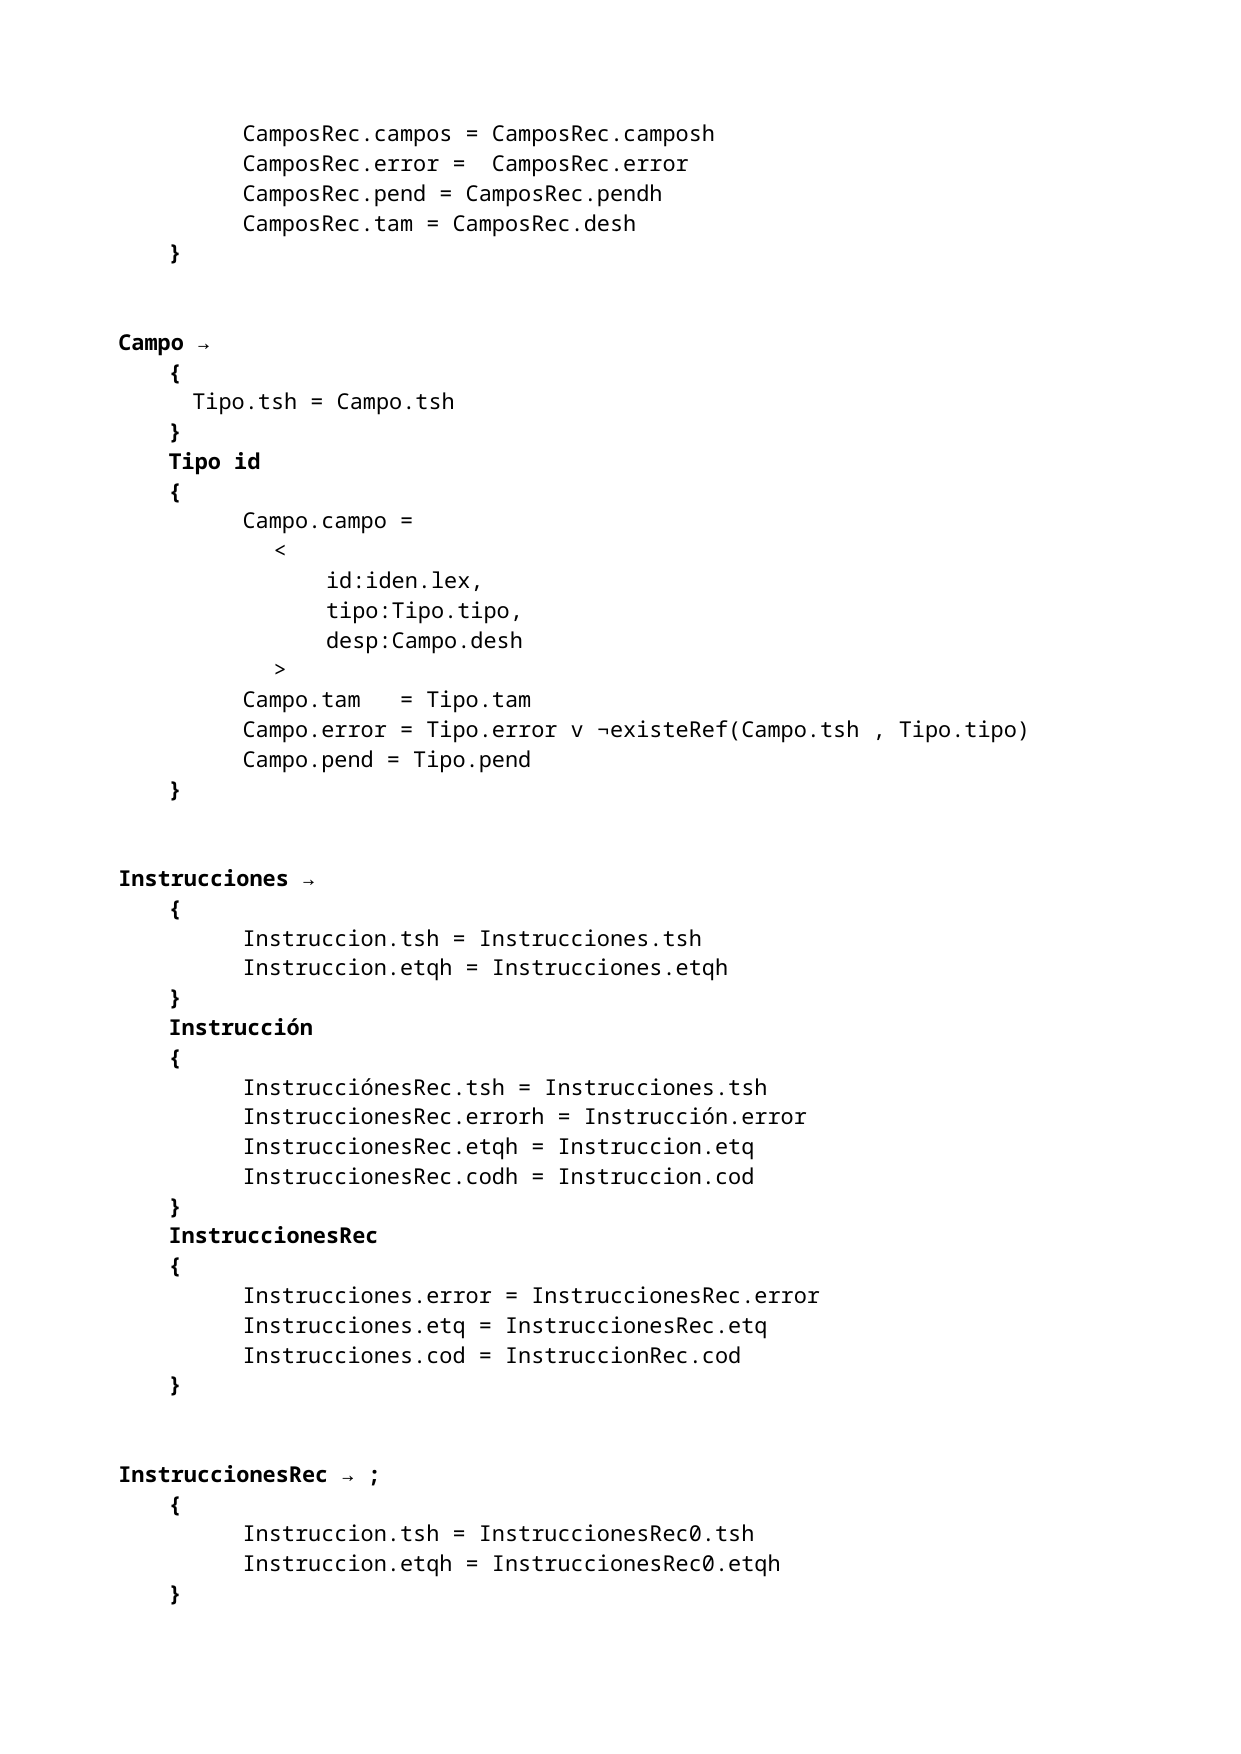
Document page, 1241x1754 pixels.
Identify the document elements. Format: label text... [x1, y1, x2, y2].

text Campo.campo = [168, 505, 1122, 535]
text } [168, 1578, 1122, 1608]
text Instruccion.etqh = Instrucciones.etqh [168, 952, 1122, 982]
text Instrucciones.etq = InstruccionesRec.etq [168, 1310, 1122, 1339]
text tipo:Tipo.tipo, [168, 595, 1122, 624]
text < [168, 535, 1122, 565]
text } [168, 1191, 1122, 1220]
text { [168, 356, 1122, 386]
text Instrucciones.cod = InstruccionRec.cod [168, 1339, 1122, 1369]
text InstruccionesRec → ; [118, 1459, 1122, 1488]
text } [168, 416, 1122, 446]
text Instruccion.etqh = InstruccionesRec0.etqh [168, 1548, 1122, 1578]
text Campo.tam = Tipo.tam [168, 684, 1122, 714]
text Campo.error = Tipo.error v ¬existeRef(Campo.tsh , Tipo.tipo) [168, 714, 1122, 744]
text InstruccionesRec [168, 1220, 1122, 1250]
text Instrucción [168, 1012, 1122, 1042]
text desp:Campo.desh [168, 624, 1122, 654]
text InstruccionesRec.etqh = Instruccion.etq [168, 1131, 1122, 1161]
text InstruccionesRec.codh = Instruccion.cod [168, 1161, 1122, 1191]
text } [168, 773, 1122, 803]
text { [168, 1250, 1122, 1280]
text Campo → [118, 327, 1122, 356]
text Instrucciones → [118, 863, 1122, 893]
text Instruccion.tsh = Instrucciones.tsh [168, 922, 1122, 952]
text CamposRec.pend = CamposRec.pendh [168, 178, 1122, 207]
text > [168, 654, 1122, 684]
text Campo.pend = Tipo.pend [168, 744, 1122, 773]
text { [168, 1488, 1122, 1518]
text Tipo id [168, 446, 1122, 476]
text Instrucciones.error = InstruccionesRec.error [168, 1280, 1122, 1310]
text InstrucciónesRec.tsh = Instrucciones.tsh [168, 1071, 1122, 1101]
text InstruccionesRec.errorh = Instrucción.error [168, 1101, 1122, 1131]
text Tipo.tsh = Campo.tsh [118, 386, 1122, 416]
text } [168, 982, 1122, 1012]
text Instruccion.tsh = InstruccionesRec0.tsh [168, 1518, 1122, 1548]
text id:iden.lex, [168, 565, 1122, 595]
text { [168, 476, 1122, 505]
text } [168, 1369, 1122, 1399]
text CamposRec.campos = CamposRec.camposh [168, 118, 1122, 148]
text CamposRec.error = CamposRec.error [168, 148, 1122, 178]
text } [168, 237, 1122, 267]
text { [168, 1042, 1122, 1071]
text CamposRec.tam = CamposRec.desh [168, 207, 1122, 237]
text { [168, 893, 1122, 922]
